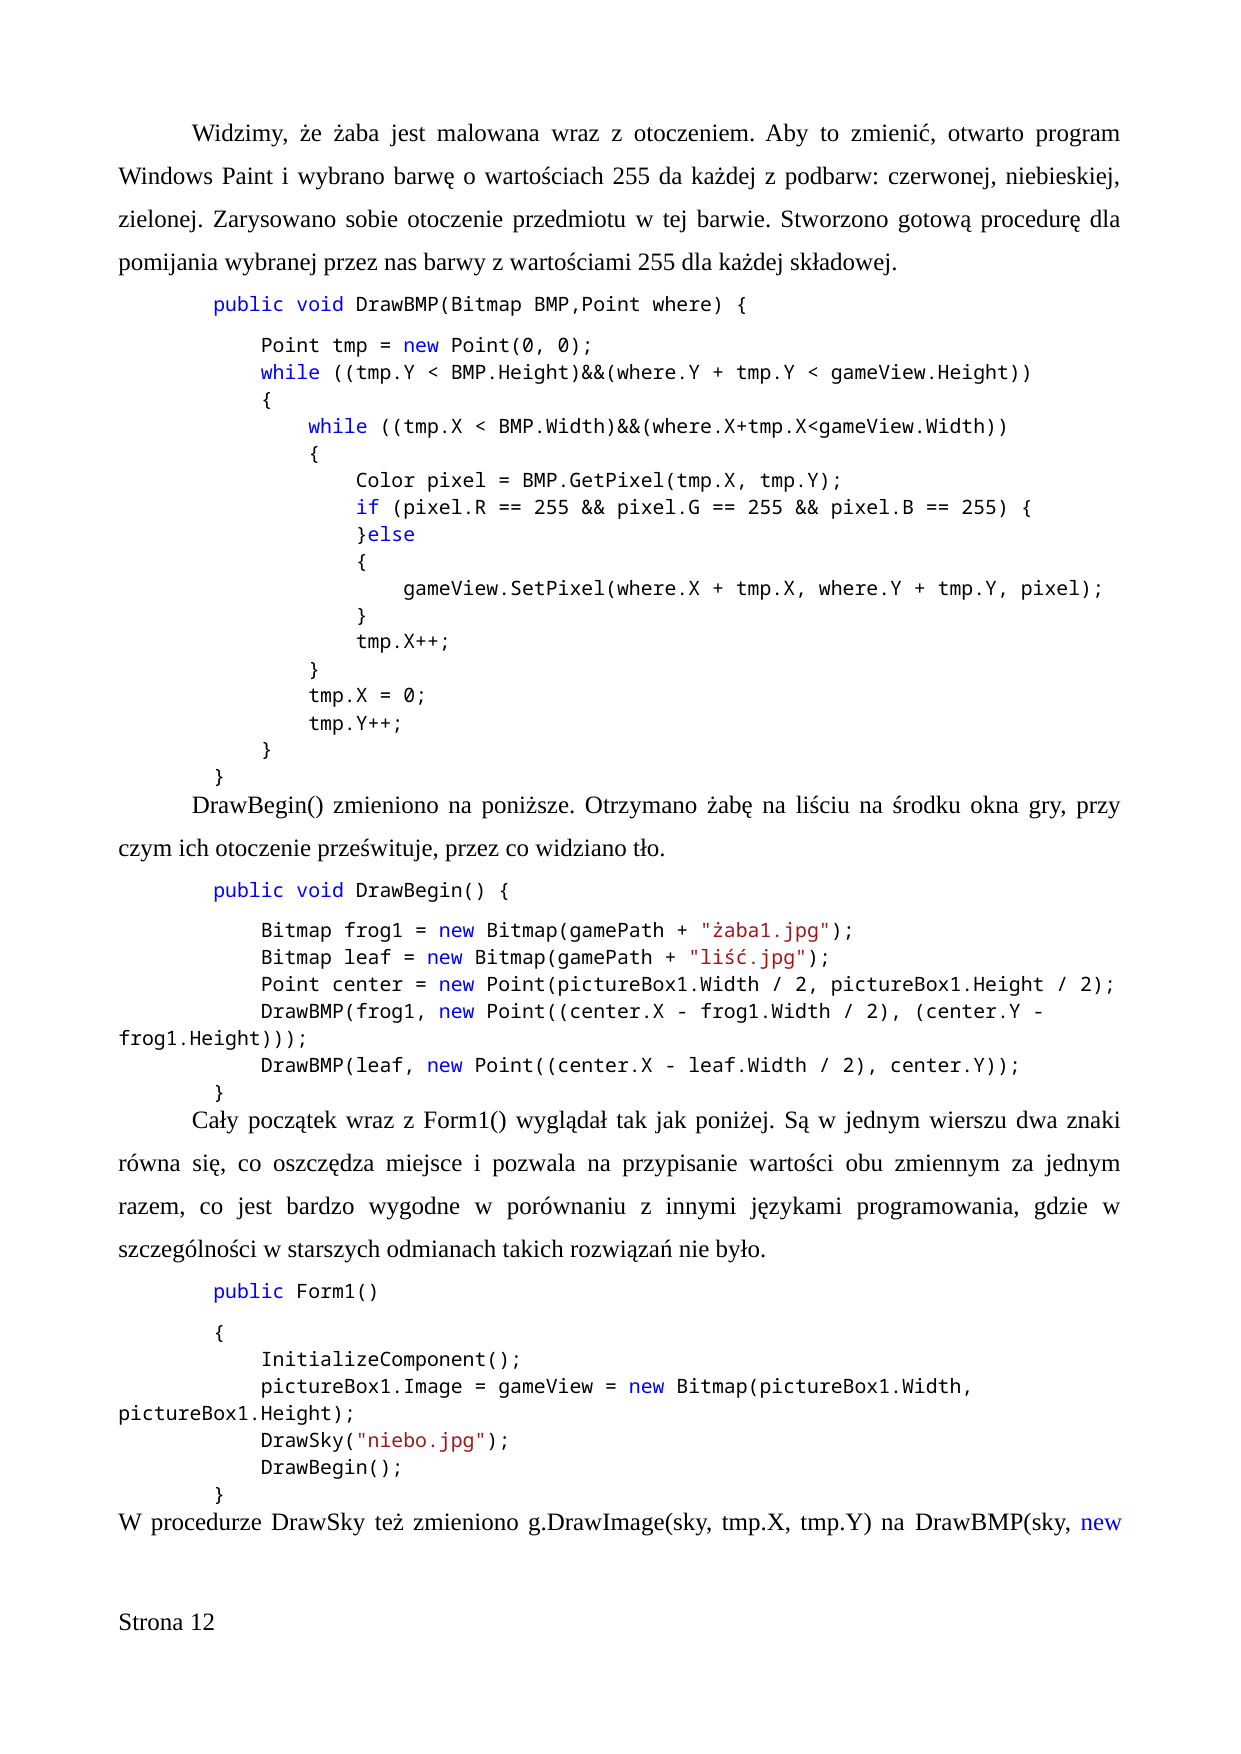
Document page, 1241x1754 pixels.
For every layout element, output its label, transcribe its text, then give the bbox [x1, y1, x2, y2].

text tmp.X = 0; [118, 682, 1122, 709]
text Widzimy, że żaba jest malowana wraz z otoczeniem. Aby to zmienić, otwarto program Windows Paint i wybrano barwę o wartościach 255 da każdej z podbarw: czerwonej, niebieskiej, zielonej. Zarysowano sobie otoczenie przedmiotu w tej barwie. Stworzono gotową procedurę dla pomijania wybranej przez nas barwy z wartościami 255 dla każdej składowej. [118, 118, 1122, 276]
text { [118, 385, 1122, 412]
text DrawBMP(leaf, new Point((center.X - leaf.Width / 2), center.Y)); [118, 1051, 1122, 1078]
text } [118, 763, 1122, 790]
text while ((tmp.Y < BMP.Height)&&(where.Y + tmp.Y < gameView.Height)) [118, 358, 1122, 385]
text Cały początek wraz z Form1() wyglądał tak jak poniżej. Są w jednym wierszu dwa znaki równa się, co oszczędza miejsce i pozwala na przypisanie wartości obu zmiennym za jednym razem, co jest bardzo wygodne w porównaniu z innymi językami programowania, gdzie w szczególności w starszych odmianach takich rozwiązań nie było. [118, 1105, 1122, 1263]
text tmp.X++; [118, 628, 1122, 655]
text while ((tmp.X < BMP.Width)&&(where.X+tmp.X<gameView.Width)) [118, 412, 1122, 439]
text } [118, 1480, 1122, 1507]
text DrawBegin(); [118, 1453, 1122, 1480]
text W procedurze DrawSky też zmieniono g.DrawImage(sky, tmp.X, tmp.Y) na DrawBMP(sky, new [118, 1507, 1122, 1536]
text Point tmp = new Point(0, 0); [118, 331, 1122, 358]
text public void DrawBMP(Bitmap BMP,Point where) { [118, 291, 1122, 318]
text Bitmap leaf = new Bitmap(gamePath + "liść.jpg"); [118, 943, 1122, 970]
text Bitmap frog1 = new Bitmap(gamePath + "żaba1.jpg"); [118, 916, 1122, 943]
text } [118, 1078, 1122, 1105]
text DrawBMP(frog1, new Point((center.X - frog1.Width / 2), (center.Y - frog1.Height))); [118, 997, 1122, 1051]
text { [118, 439, 1122, 466]
text Point center = new Point(pictureBox1.Width / 2, pictureBox1.Height / 2); [118, 970, 1122, 997]
text }else [118, 520, 1122, 547]
text if (pixel.R == 255 && pixel.G == 255 && pixel.B == 255) { [118, 493, 1122, 520]
text pictureBox1.Image = gameView = new Bitmap(pictureBox1.Width, pictureBox1.Height); [118, 1372, 1122, 1426]
text { [118, 1318, 1122, 1345]
text InitializeComponent(); [118, 1345, 1122, 1372]
text } [118, 736, 1122, 763]
text Color pixel = BMP.GetPixel(tmp.X, tmp.Y); [118, 466, 1122, 493]
text { [118, 547, 1122, 574]
text DrawSky("niebo.jpg"); [118, 1426, 1122, 1453]
text } [118, 601, 1122, 628]
text public void DrawBegin() { [118, 876, 1122, 903]
text gameView.SetPixel(where.X + tmp.X, where.Y + tmp.Y, pixel); [118, 574, 1122, 601]
text public Form1() [118, 1278, 1122, 1305]
text tmp.Y++; [118, 709, 1122, 736]
text } [118, 655, 1122, 682]
text DrawBegin() zmieniono na poniższe. Otrzymano żabę na liściu na środku okna gry, przy czym ich otoczenie prześwituje, przez co widziano tło. [118, 790, 1122, 862]
